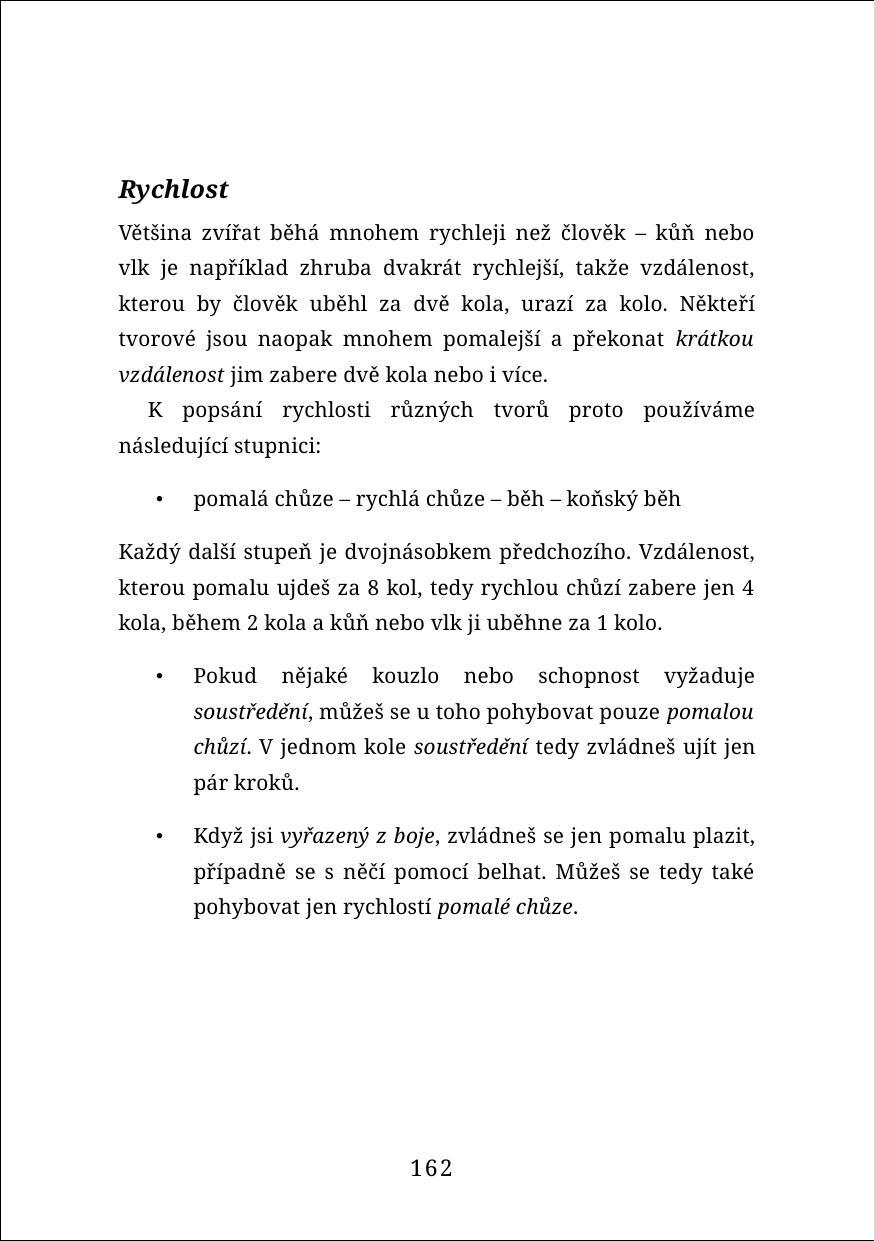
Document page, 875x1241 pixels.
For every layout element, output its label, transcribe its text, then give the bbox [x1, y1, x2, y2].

subtitle Rychlost [118, 172, 756, 206]
list pomalá chůze – rychlá chůze – běh – koňský běh [156, 484, 756, 512]
text Většina zvířat běhá mnohem rychleji než člověk – kůň nebo vlk je například zhruba dvakrát rychlejší, takže vzdálenost, kterou by člověk uběhl za dvě kola, urazí za kolo. Někteří tvorové jsou naopak mnohem pomalejší a překonat krátkou vzdálenost jim zabere dvě kola nebo i více. K popsání rychlosti různých tvorů proto používáme následující stupnici: [118, 218, 756, 459]
text Každý další stupeň je dvojnásobkem předchozího. Vzdálenost, kterou pomalu ujdeš za 8 kol, tedy rychlou chůzí zabere jen 4 kola, během 2 kola a kůň nebo vlk ji uběhne za 1 kolo. [118, 537, 756, 637]
list Když jsi vyřazený z boje, zvládneš se jen pomalu plazit, případně se s něčí pomocí belhat. Můžeš se tedy také pohybovat jen rychlostí pomalé chůze. [156, 821, 756, 921]
list Pokud nějaké kouzlo nebo schopnost vyžaduje soustředění, můžeš se u toho pohybovat pouze pomalou chůzí. V jednom kole soustředění tedy zvládneš ujít jen pár kroků. [156, 661, 756, 796]
